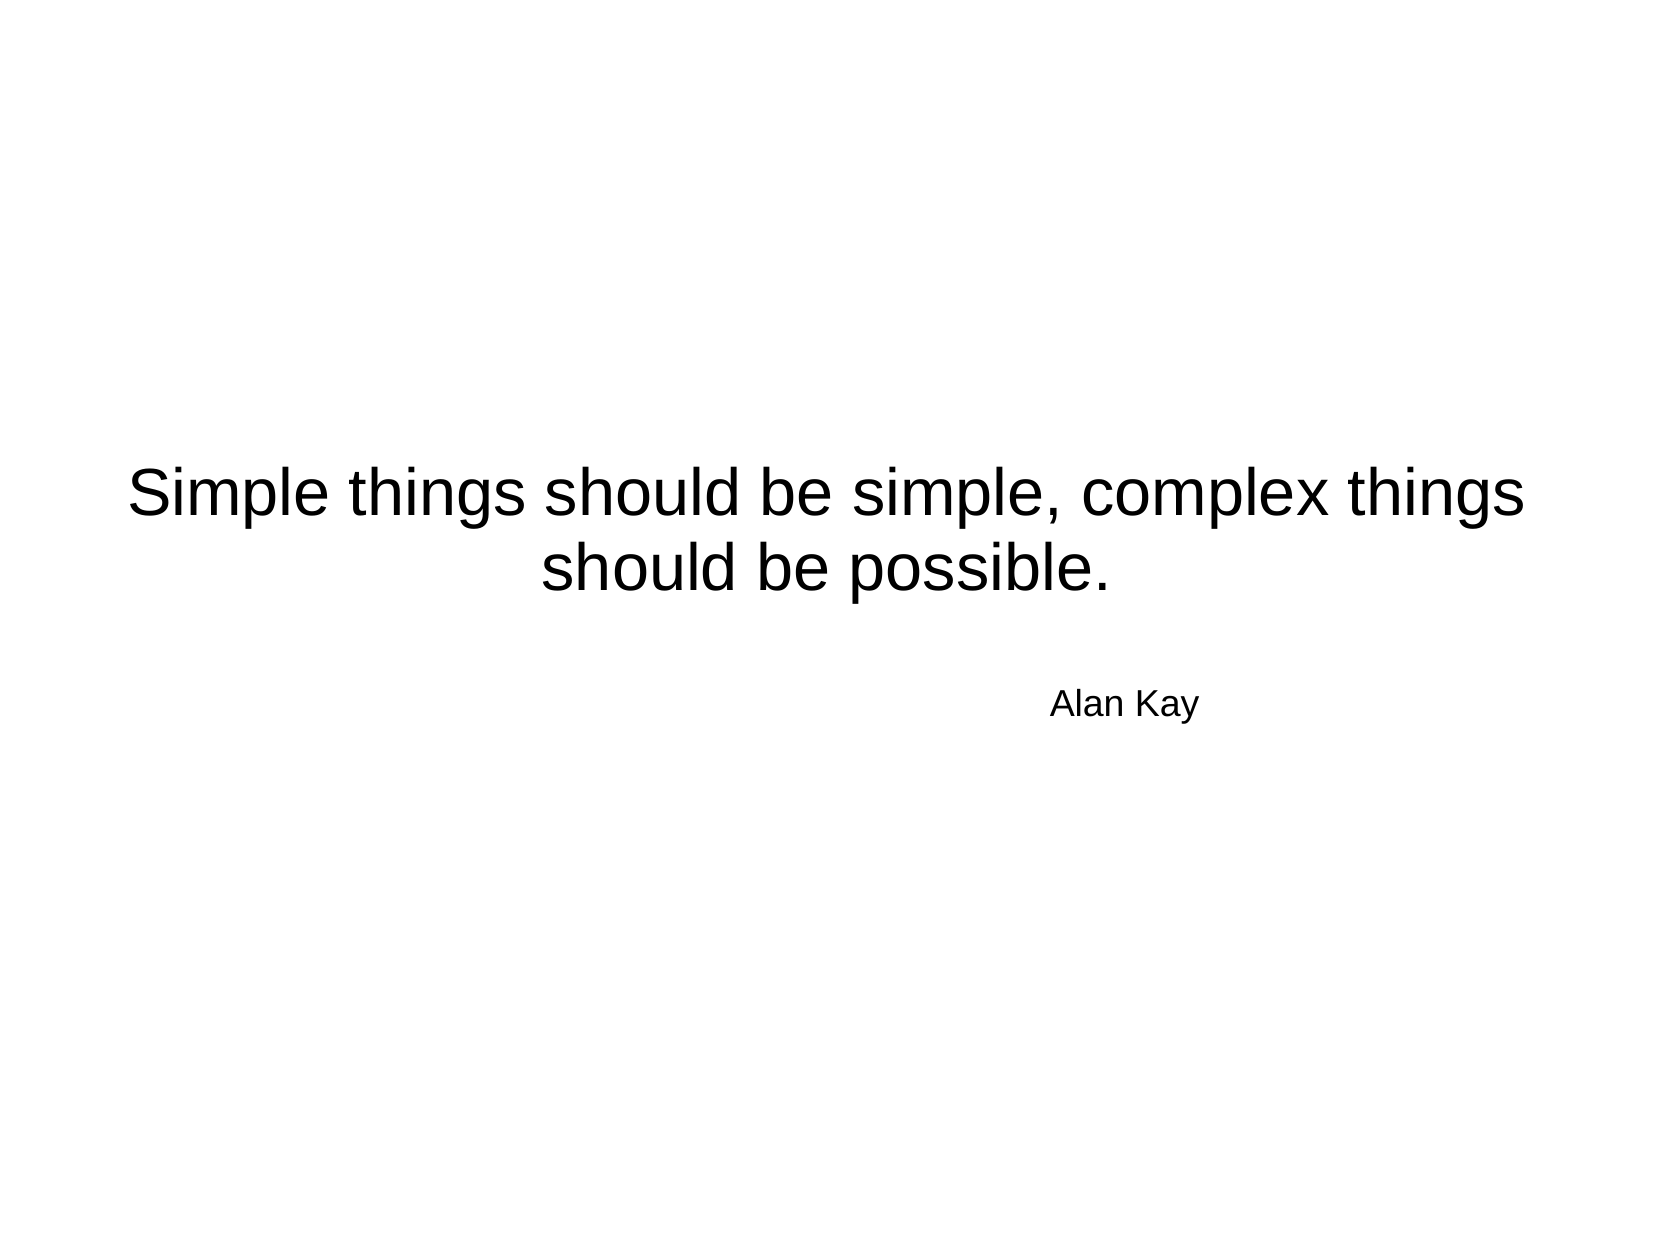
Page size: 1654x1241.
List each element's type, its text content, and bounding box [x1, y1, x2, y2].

subtitle Simple things should be simple, complex things should be possible. [82, 49, 1571, 1010]
text_box Alan Kay [1035, 675, 1606, 732]
